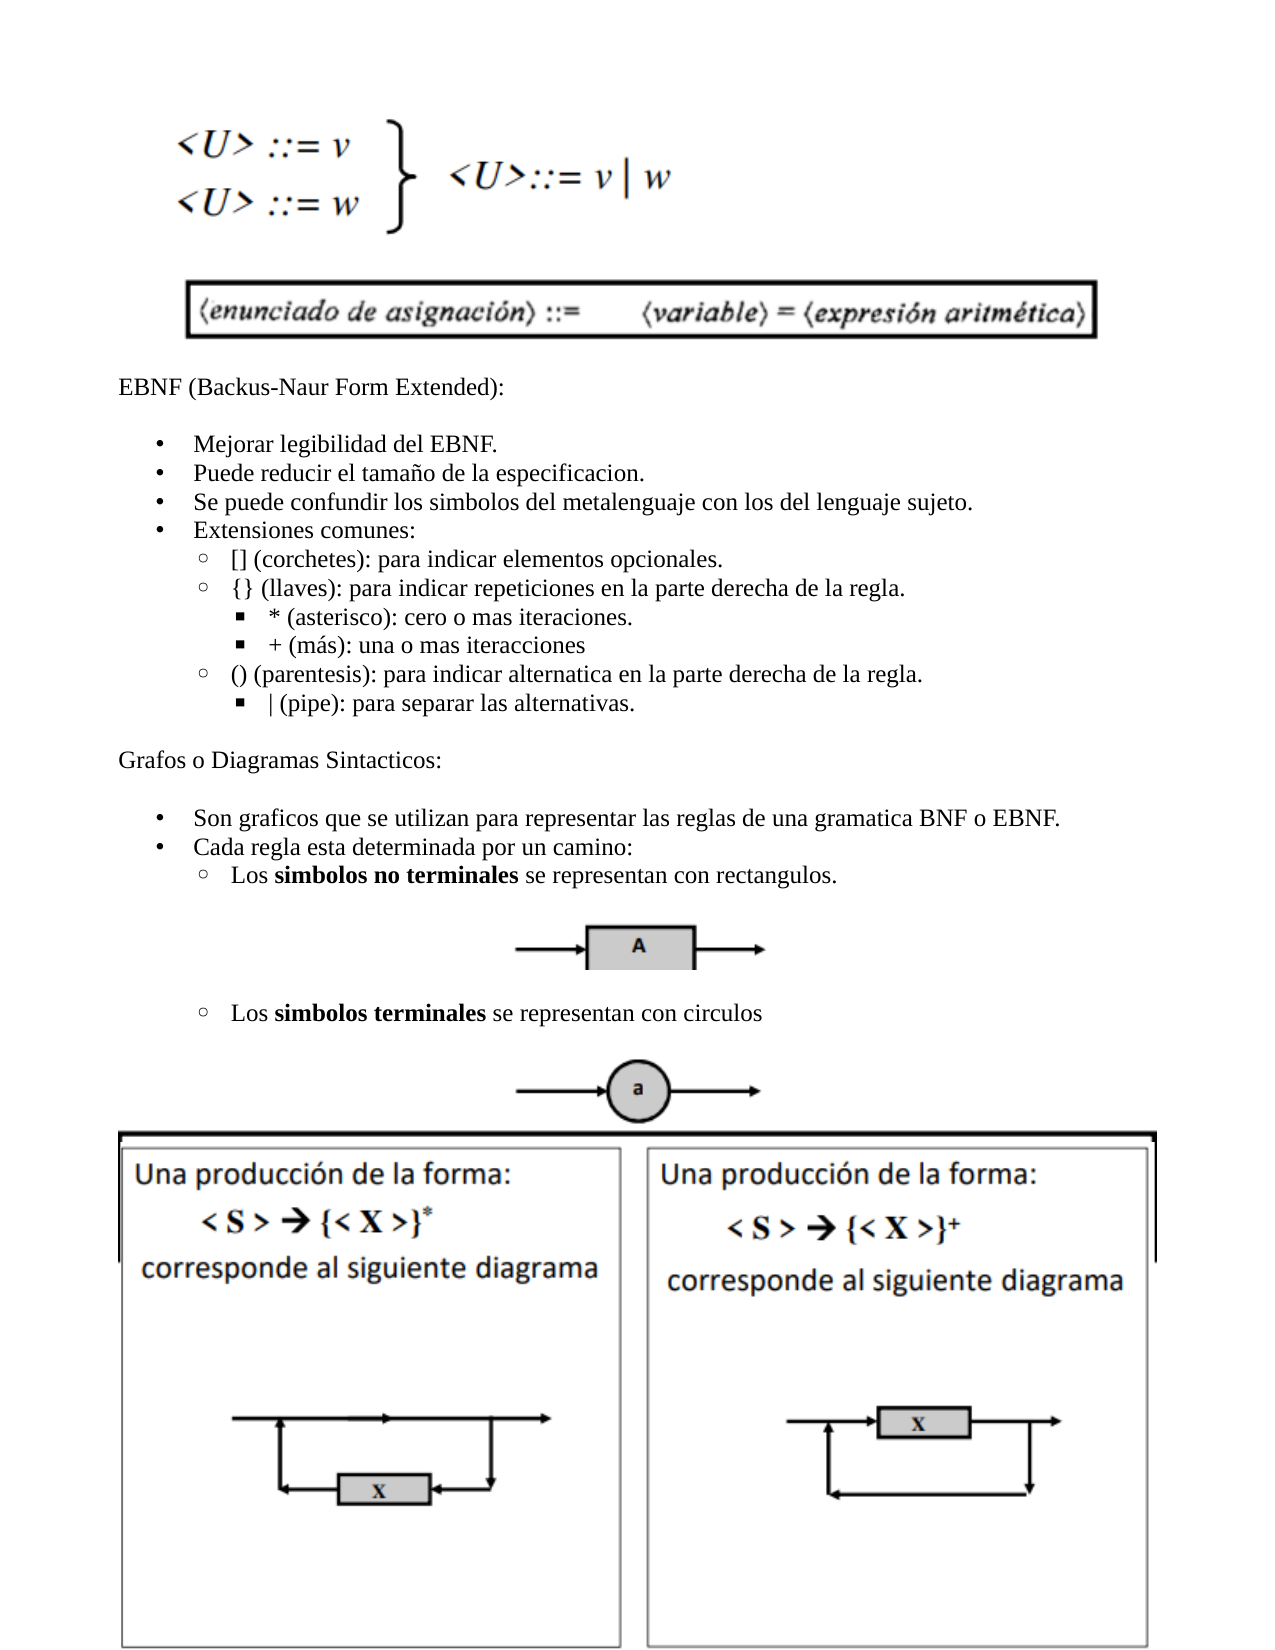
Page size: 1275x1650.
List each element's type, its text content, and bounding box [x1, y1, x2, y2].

list + (más): una o mas iteracciones [231, 631, 1157, 659]
picture [118, 1056, 1157, 1650]
list Extensiones comunes: [156, 516, 1157, 544]
list [] (corchetes): para indicar elementos opcionales. [193, 544, 1157, 573]
list () (parentesis): para indicar alternatica en la parte derecha de la regla. [193, 659, 1157, 688]
list * (asterisco): cero o mas iteraciones. [231, 602, 1157, 631]
picture [509, 918, 766, 970]
list Cada regla esta determinada por un camino: [156, 832, 1157, 861]
text Grafos o Diagramas Sintacticos: [118, 746, 1157, 774]
picture [166, 118, 1109, 344]
list Son graficos que se utilizan para representar las reglas de una gramatica BNF o EBNF. [156, 803, 1157, 832]
list Puede reducir el tamaño de la especificacion. [156, 458, 1157, 487]
list | (pipe): para separar las alternativas. [231, 688, 1157, 717]
list Mejorar legibilidad del EBNF. [156, 429, 1157, 458]
list Los simbolos terminales se representan con circulos [193, 998, 1157, 1027]
list Se puede confundir los simbolos del metalenguaje con los del lenguaje sujeto. [156, 487, 1157, 516]
text EBNF (Backus-Naur Form Extended): [118, 372, 1157, 401]
list Los simbolos no terminales se representan con rectangulos. [193, 861, 1157, 889]
list {} (llaves): para indicar repeticiones en la parte derecha de la regla. [193, 573, 1157, 602]
